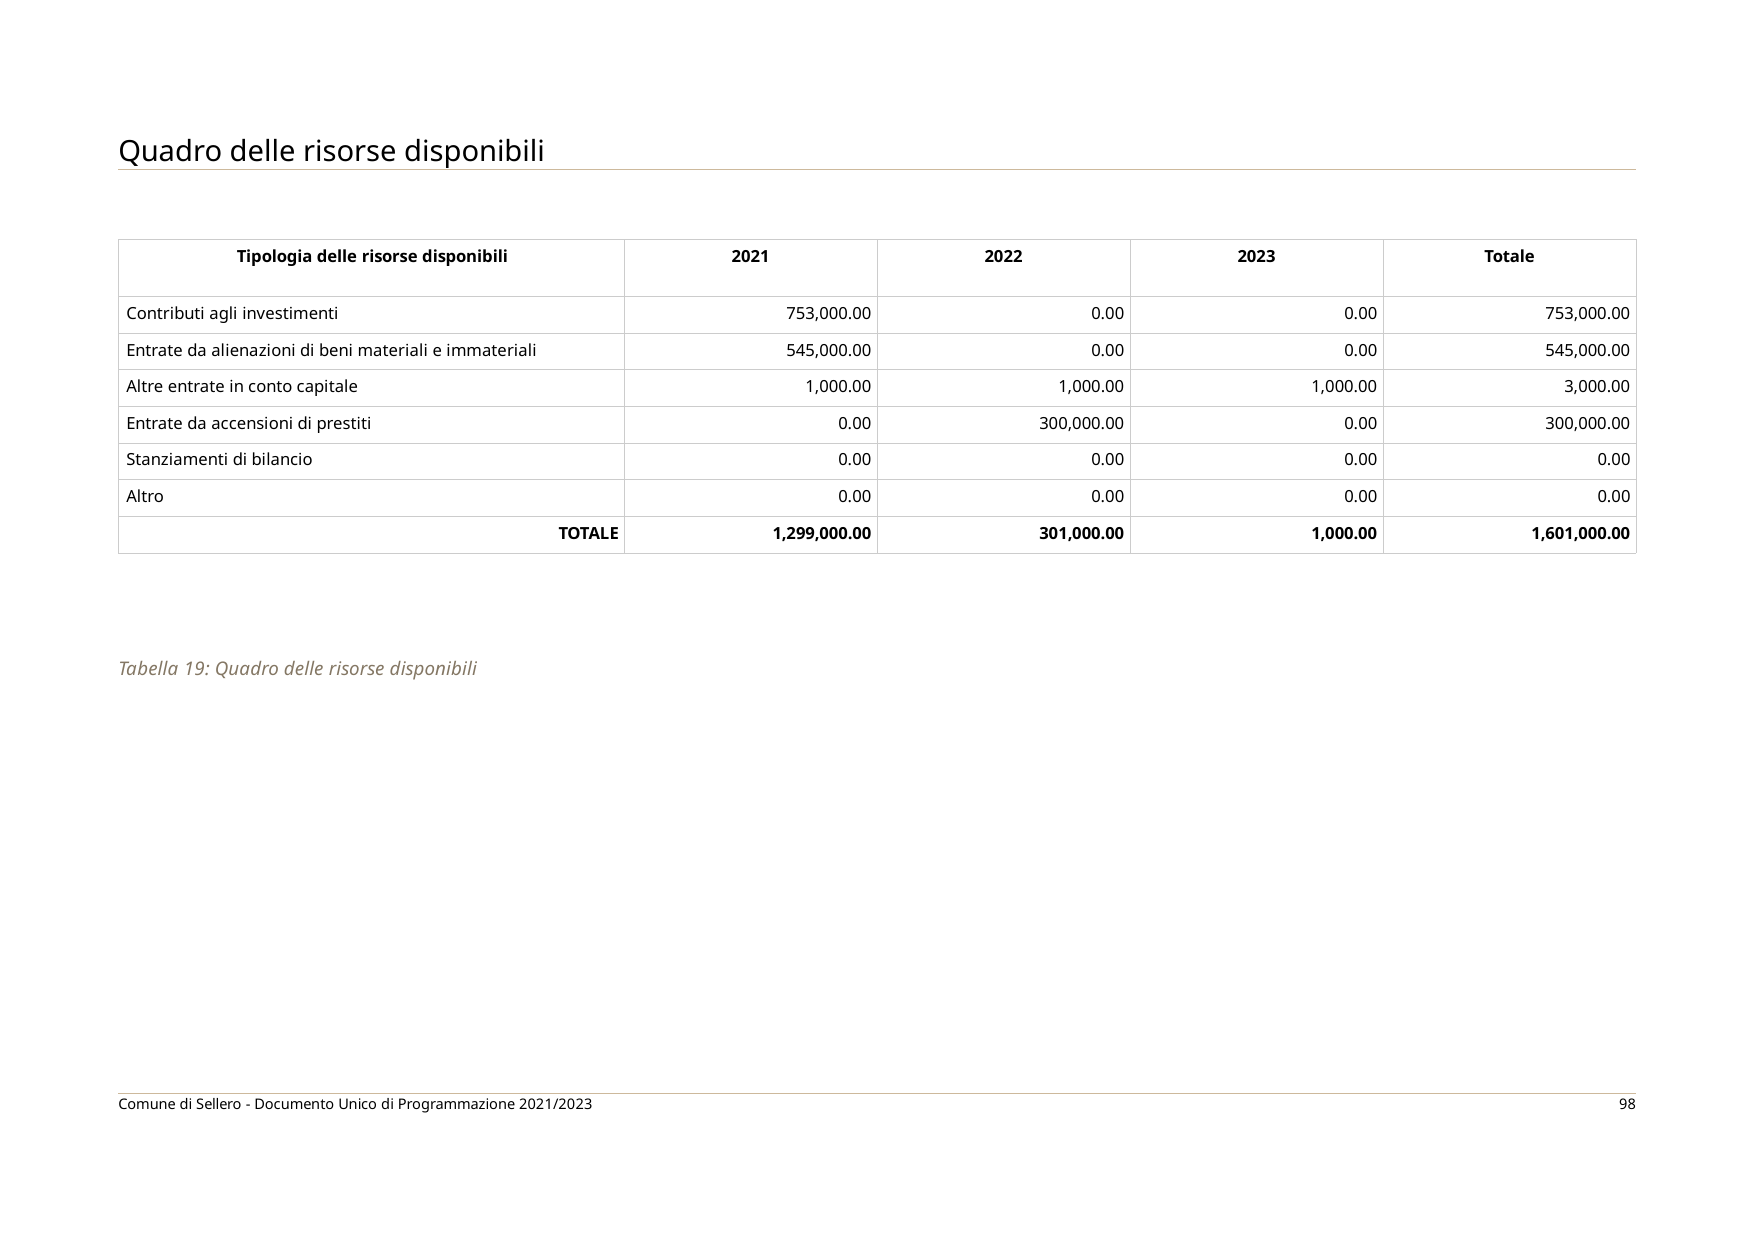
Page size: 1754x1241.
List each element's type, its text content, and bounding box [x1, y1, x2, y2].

table_header 2023 [1131, 240, 1383, 296]
table_cell 1.601.000,00 [1384, 517, 1636, 553]
table_cell Stanziamenti di bilancio [120, 444, 624, 479]
text Tabella 19: Quadro delle risorse disponibili [118, 654, 1636, 681]
table_cell 1.000,00 [625, 370, 877, 406]
table_cell 1.000,00 [1131, 370, 1383, 406]
table_cell 0,00 [625, 444, 877, 479]
table_cell 753.000,00 [625, 297, 877, 333]
table_cell 0,00 [1131, 297, 1383, 333]
table_cell 0,00 [878, 297, 1130, 333]
table_header Totale [1384, 240, 1636, 296]
table_cell 0,00 [1384, 444, 1636, 479]
table_cell 753.000,00 [1384, 297, 1636, 333]
table_cell 0,00 [625, 480, 877, 516]
table_cell Altro [120, 480, 624, 516]
table_cell 545.000,00 [1384, 334, 1636, 369]
table_cell 1.000,00 [1131, 517, 1383, 553]
table_cell 545.000,00 [625, 334, 877, 369]
table_cell 0,00 [878, 334, 1130, 369]
table_cell 3.000,00 [1384, 370, 1636, 406]
table_cell 300.000,00 [878, 407, 1130, 442]
table_cell 1.299.000,00 [625, 517, 877, 553]
table_cell 0,00 [1131, 444, 1383, 479]
table_cell Contributi agli investimenti [120, 297, 624, 333]
table_cell Entrate da alienazioni di beni materiali e immateriali [120, 334, 624, 369]
text Quadro delle risorse disponibili [118, 130, 1636, 169]
table_cell 300.000,00 [1384, 407, 1636, 442]
table_cell 0,00 [1384, 480, 1636, 516]
table_cell 0,00 [625, 407, 877, 442]
table_cell Altre entrate in conto capitale [120, 370, 624, 406]
table_cell 301.000,00 [878, 517, 1130, 553]
table_header Tipologia delle risorse disponibili [120, 240, 624, 296]
table_cell 0,00 [878, 480, 1130, 516]
table_cell 1.000,00 [878, 370, 1130, 406]
table_cell Entrate da accensioni di prestiti [120, 407, 624, 442]
table_header 2021 [625, 240, 877, 296]
table_cell 0,00 [1131, 407, 1383, 442]
table_header 2022 [878, 240, 1130, 296]
table_cell 0,00 [1131, 334, 1383, 369]
table_cell TOTALE [120, 517, 624, 553]
table_cell 0,00 [878, 444, 1130, 479]
table_cell 0,00 [1131, 480, 1383, 516]
